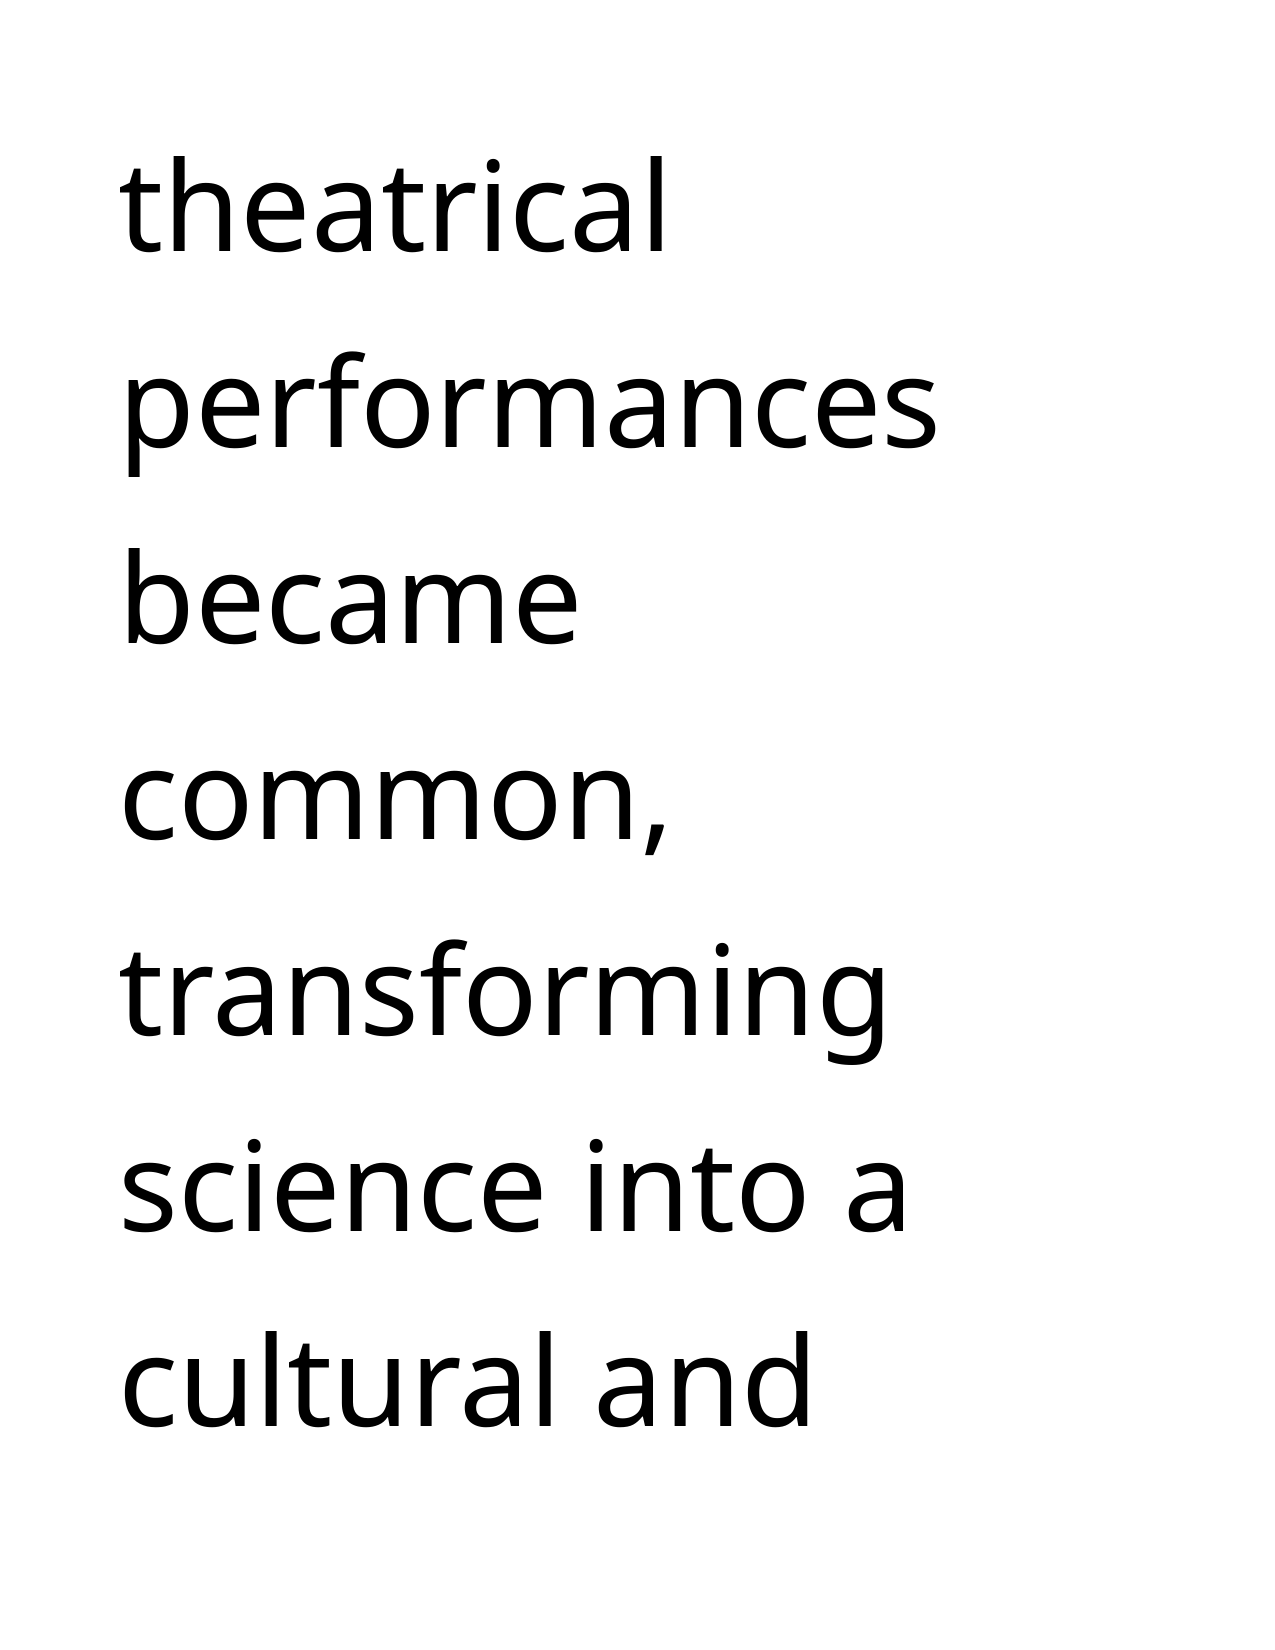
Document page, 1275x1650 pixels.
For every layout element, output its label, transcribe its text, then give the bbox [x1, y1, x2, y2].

text theatrical performances became common, transforming science into a cultural and [118, 118, 1157, 1463]
